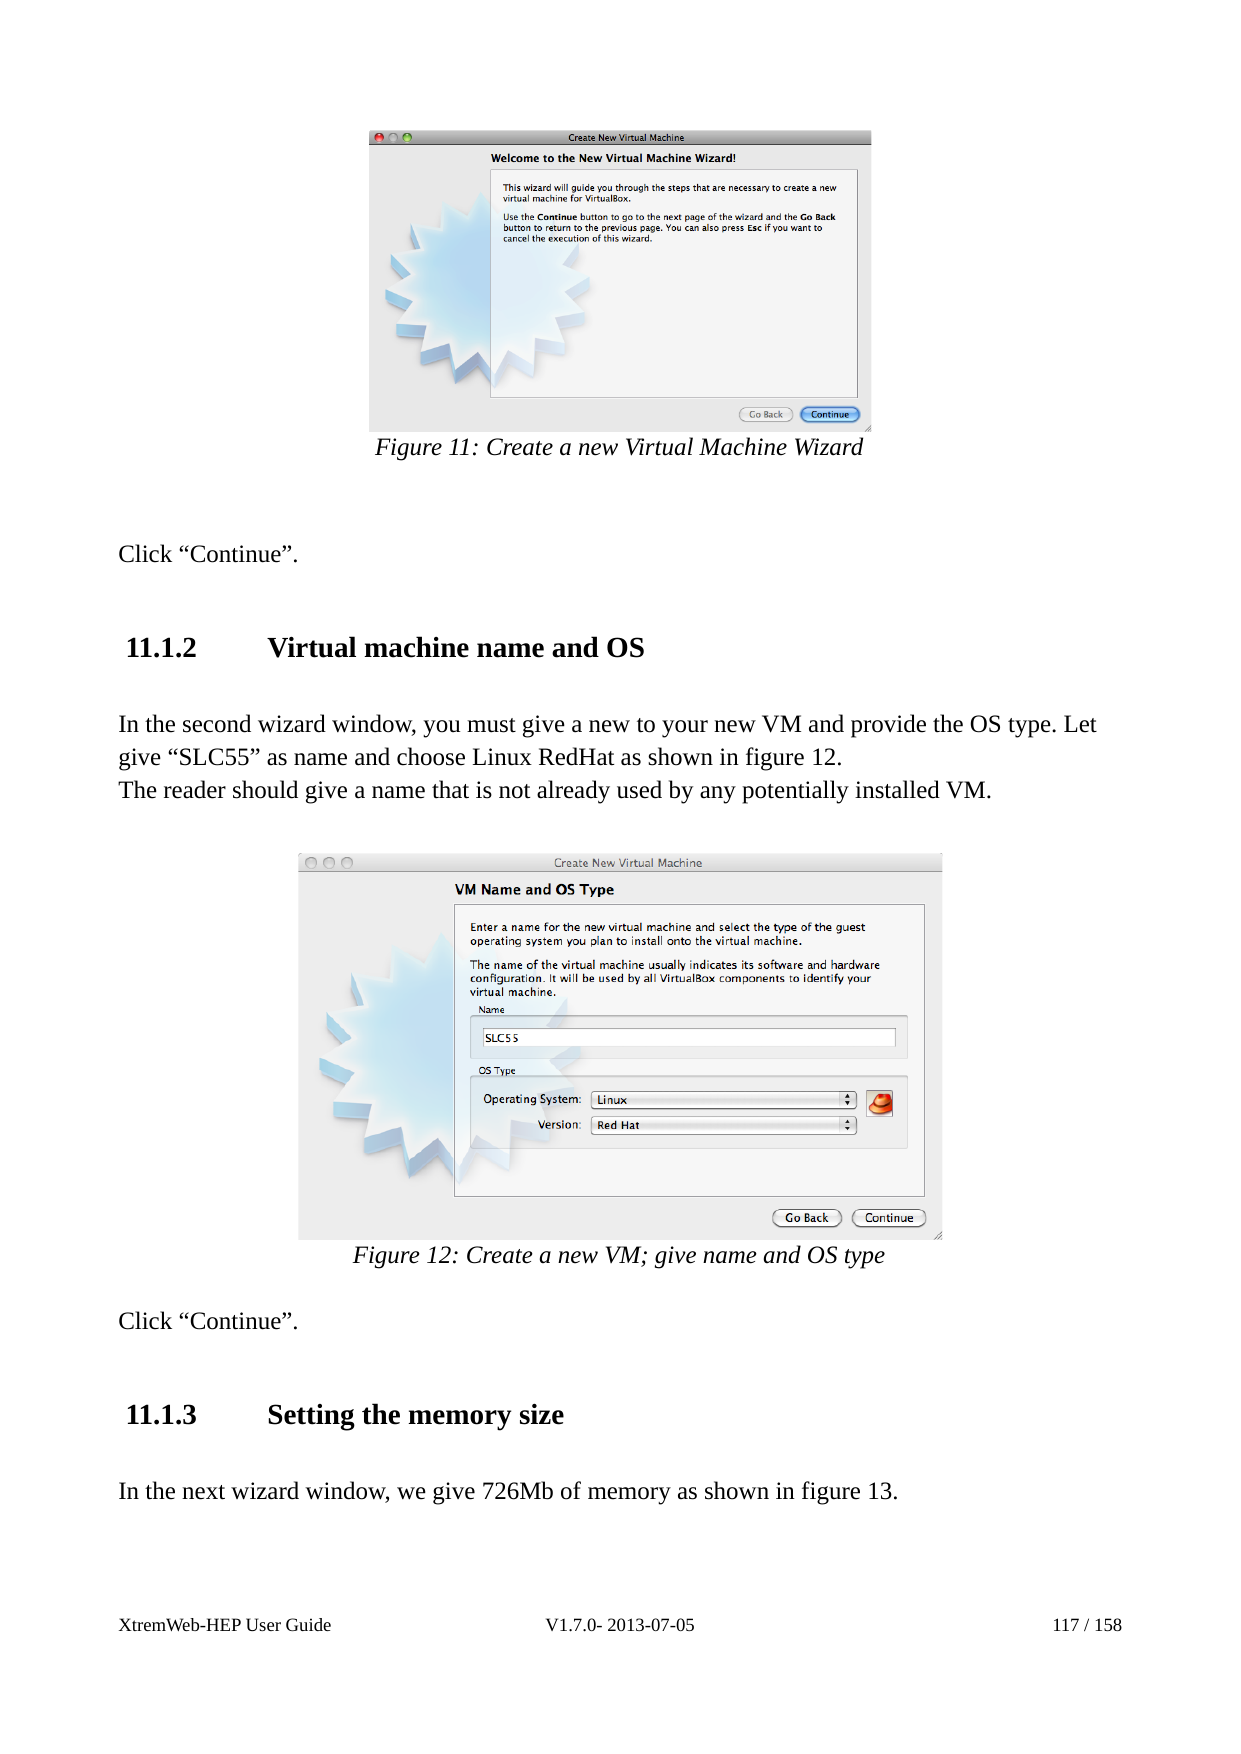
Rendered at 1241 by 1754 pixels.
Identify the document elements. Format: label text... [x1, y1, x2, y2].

text The reader should give a name that is not already used by any potentially installed VM. [118, 775, 1122, 804]
subtitle Setting the memory size [118, 1397, 1122, 1431]
text Click “Continue”. [118, 539, 1122, 567]
text In the next wizard window, we give 726Mb of memory as shown in figure 13. [118, 1476, 1122, 1505]
text Click “Continue”. [118, 1306, 1122, 1335]
text Figure 12: Create a new VM; give name and OS type [298, 1240, 942, 1269]
subtitle Virtual machine name and OS [118, 630, 1122, 663]
picture [369, 130, 872, 432]
text In the second wizard window, you must give a new to your new VM and provide the OS type. Let give “SLC55” as name and choose Linux RedHat as shown in figure 12. [118, 709, 1122, 771]
picture [298, 853, 943, 1240]
text Figure 11: Create a new Virtual Machine Wizard [369, 432, 871, 461]
